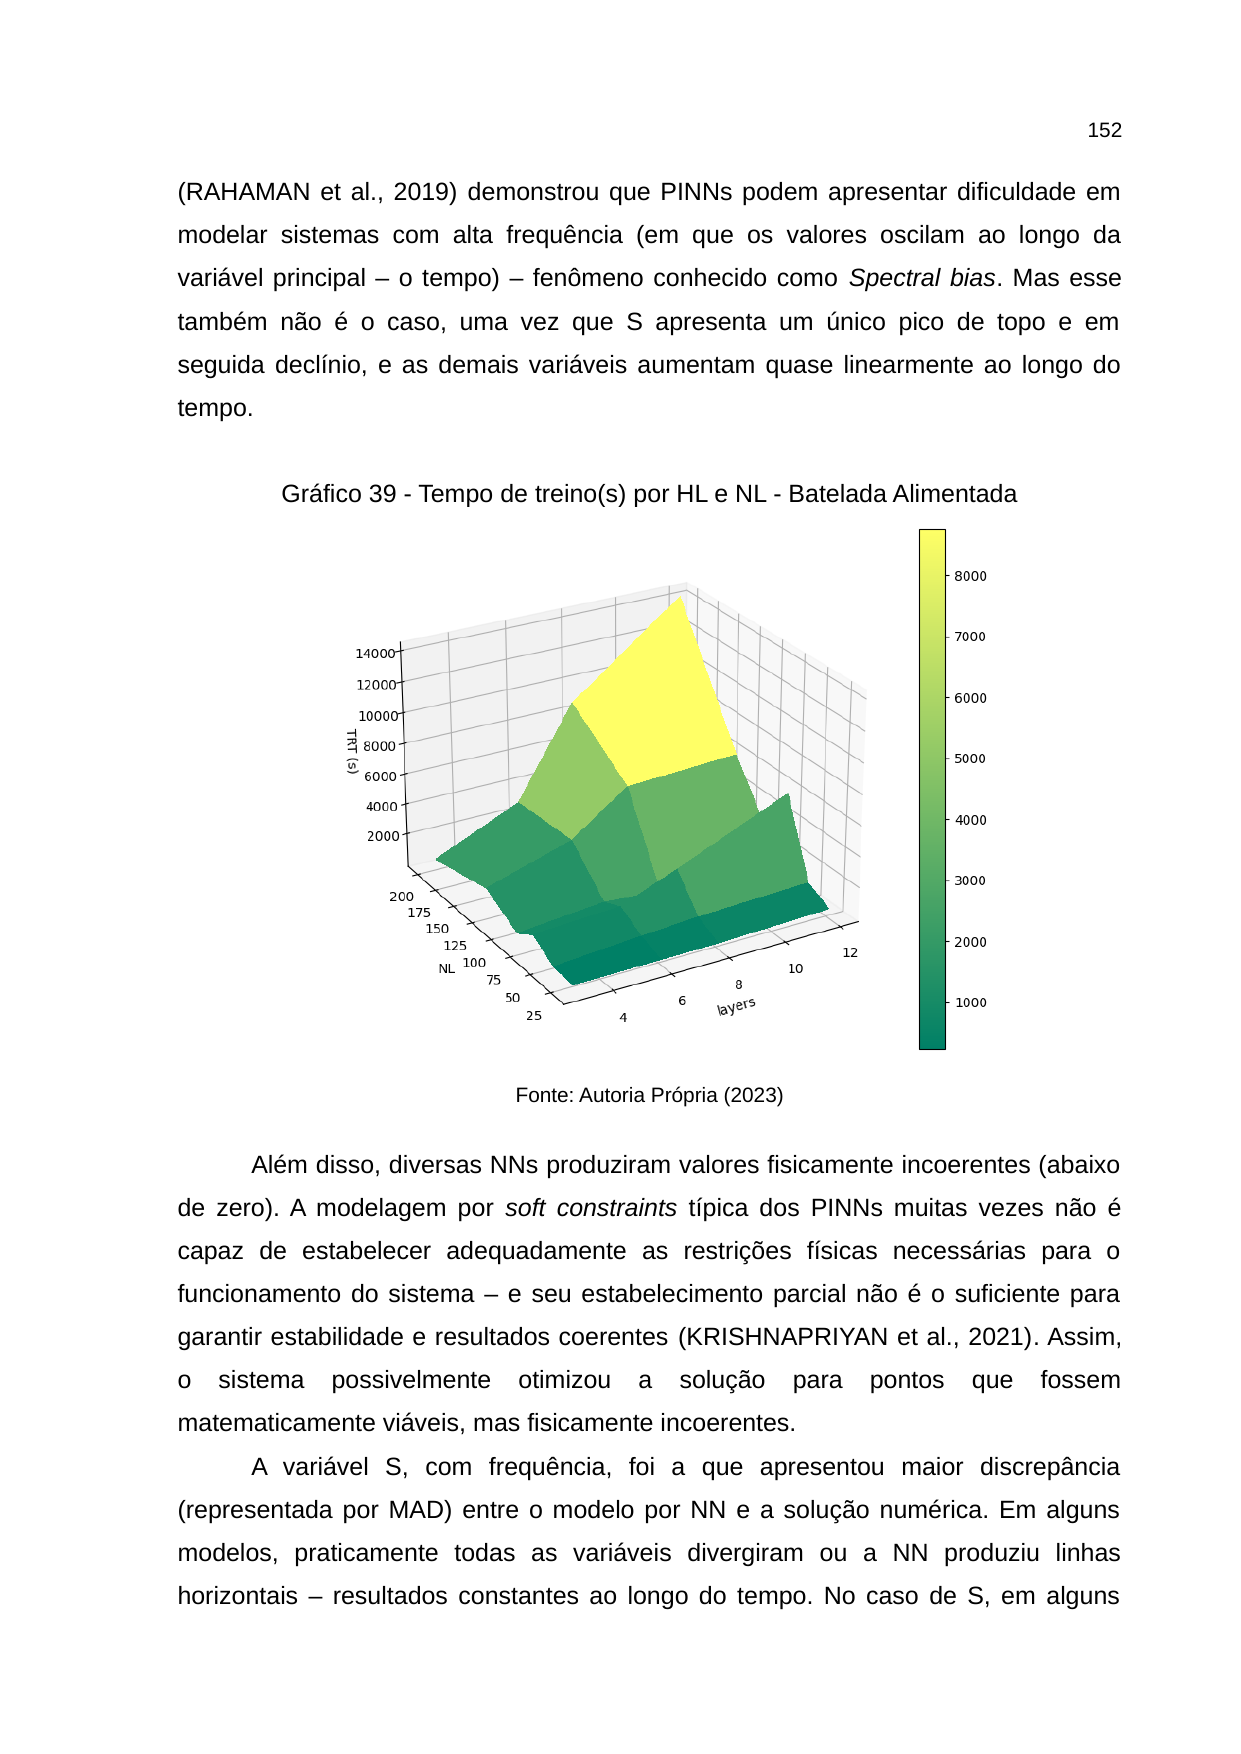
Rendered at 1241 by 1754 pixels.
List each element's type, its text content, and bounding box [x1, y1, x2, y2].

text Gráfico 39 - Tempo de treino(s) por HL e NL - Batelada Alimentada [177, 479, 1122, 507]
picture [177, 507, 1123, 1064]
text (RAHAMAN et al., 2019) demonstrou que PINNs podem apresentar dificuldade em modelar sistemas com alta frequência (em que os valores oscilam ao longo da variável principal – o tempo) – fenômeno conhecido como Spectral bias. Mas esse também não é o caso, uma vez que S apresenta um único pico de topo e em seguida declínio, e as demais variáveis aumentam quase linearmente ao longo do tempo. [177, 177, 1122, 421]
text Fonte: Autoria Própria (2023) [177, 1083, 1122, 1107]
text A variável S, com frequência, foi a que apresentou maior discrepância (representada por MAD) entre o modelo por NN e a solução numérica. Em alguns modelos, praticamente todas as variáveis divergiram ou a NN produziu linhas horizontais – resultados constantes ao longo do tempo. No caso de S, em alguns [177, 1452, 1122, 1610]
text Além disso, diversas NNs produziram valores fisicamente incoerentes (abaixo de zero). A modelagem por soft constraints típica dos PINNs muitas vezes não é capaz de estabelecer adequadamente as restrições físicas necessárias para o funcionamento do sistema – e seu estabelecimento parcial não é o suficiente para garantir estabilidade e resultados coerentes (KRISHNAPRIYAN et al., 2021). Assim, o sistema possivelmente otimizou a solução para pontos que fossem matematicamente viáveis, mas fisicamente incoerentes. [177, 1150, 1122, 1437]
